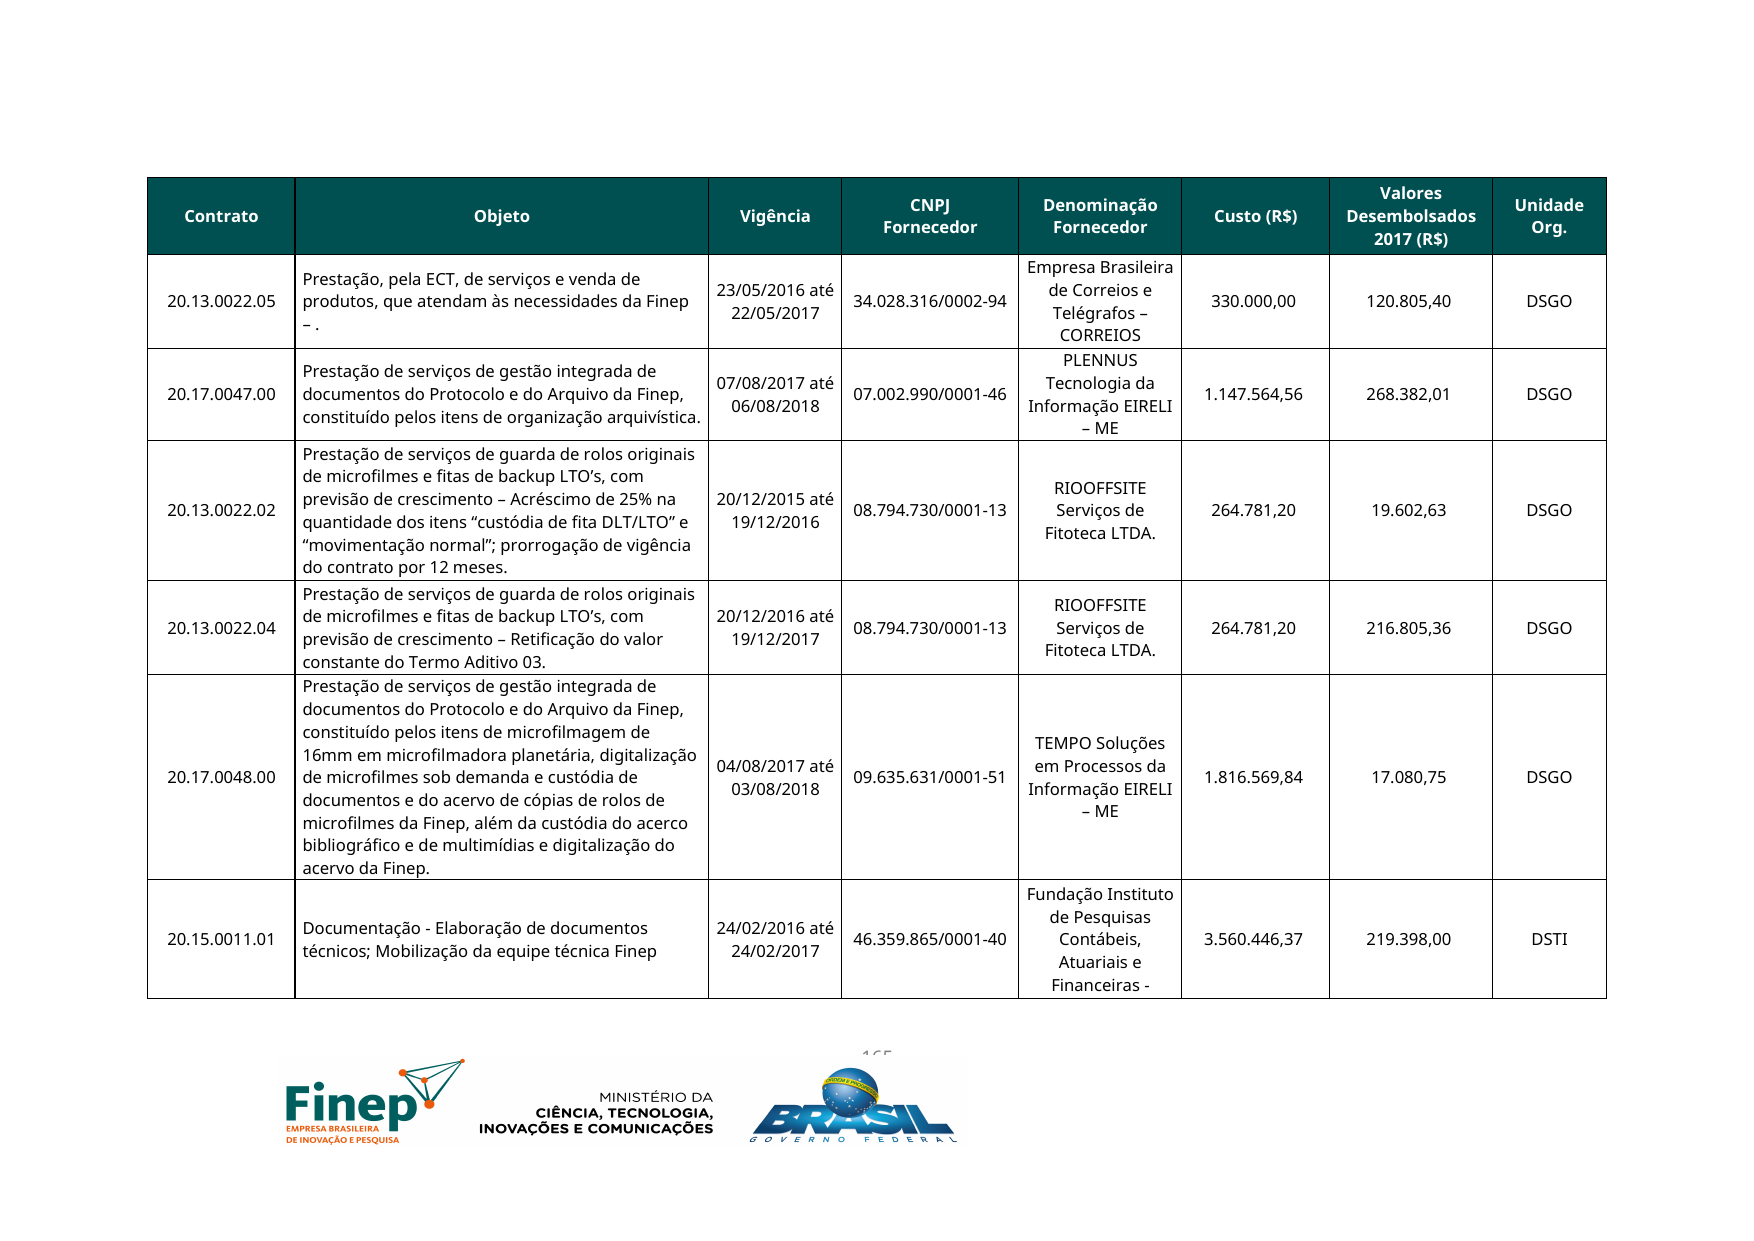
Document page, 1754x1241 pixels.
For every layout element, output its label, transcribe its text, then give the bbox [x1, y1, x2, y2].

table_cell 264.781,20 [1182, 441, 1329, 580]
table_cell 3.560.446,37 [1182, 880, 1329, 998]
table_cell 04/08/2017 até 03/08/2018 [709, 675, 841, 879]
table_cell 17.080,75 [1330, 675, 1492, 879]
table_cell Empresa Brasileira de Correios e Telégrafos – CORREIOS [1019, 255, 1181, 348]
table_header Unidade Org. [1493, 178, 1606, 254]
table_cell DSGO [1493, 675, 1606, 879]
table_cell 219.398,00 [1330, 880, 1492, 998]
table_cell Fundação Instituto de Pesquisas Contábeis, Atuariais e Financeiras [1019, 880, 1181, 998]
table_cell TEMPO Soluções em Processos da Informação EIRELI – ME [1019, 675, 1181, 879]
table_cell Prestação de serviços de gestão integrada de documentos do Protocolo e do Arquivo da Finep, constituído pelos itens de microfilmagem de 16mm em microfilmadora planetária, digitalização de microfilmes sob demanda e custódia de documentos e do acervo de cópias de rolos de microfilmes da Finep, além da custódia do acerco bibliográfico e de multimídias e digitalização do acervo da Finep. [296, 675, 708, 879]
table_cell RIOOFFSITE Serviços de Fitoteca LTDA. [1019, 581, 1181, 674]
table_header Vigência [709, 178, 841, 254]
table_header CNPJ Fornecedor [842, 178, 1018, 254]
table_cell 24/02/2016 até 24/02/2017 [709, 880, 841, 998]
table_header Custo (R$) [1182, 178, 1329, 254]
table_cell 19.602,63 [1330, 441, 1492, 580]
table_cell 216.805,36 [1330, 581, 1492, 674]
table_cell DSGO [1493, 441, 1606, 580]
table_cell DSGO [1493, 349, 1606, 439]
table_cell 46.359.865/0001-40 [842, 880, 1018, 998]
table_cell 264.781,20 [1182, 581, 1329, 674]
table_cell DSGO [1493, 581, 1606, 674]
table_cell 07/08/2017 até 06/08/2018 [709, 349, 841, 439]
table_cell 20.13.0022.05 [148, 255, 294, 348]
table_cell DSGO [1493, 255, 1606, 348]
table_cell 20.13.0022.04 [148, 581, 294, 674]
table_header Objeto [296, 178, 708, 254]
table_cell Prestação de serviços de guarda de rolos originais de microfilmes e fitas de backup LTO’s, com previsão de crescimento – Retificação do valor constante do Termo Aditivo 03. [296, 581, 708, 674]
table_cell Prestação, pela ECT, de serviços e venda de produtos, que atendam às necessidades da Finep – . [296, 255, 708, 348]
table_cell 120.805,40 [1330, 255, 1492, 348]
table_cell 20.17.0047.00 [148, 349, 294, 439]
table_cell Prestação de serviços de guarda de rolos originais de microfilmes e fitas de backup LTO’s, com previsão de crescimento – Acréscimo de 25% na quantidade dos itens “custódia de fita DLT/LTO” e “movimentação normal”; prorrogação de vigência do contrato por 12 meses. [296, 441, 708, 580]
table_cell 08.794.730/0001-13 [842, 581, 1018, 674]
table_cell 34.028.316/0002-94 [842, 255, 1018, 348]
table_cell 20.15.0011.01 [148, 880, 294, 998]
table_cell Documentação - Elaboração de documentos técnicos; Mobilização da equipe técnica Finep [296, 880, 708, 998]
table_cell 20/12/2015 até 19/12/2016 [709, 441, 841, 580]
table_cell PLENNUS Tecnologia da Informação EIRELI – ME [1019, 349, 1181, 439]
table_cell 20/12/2016 até 19/12/2017 [709, 581, 841, 674]
table_cell 07.002.990/0001-46 [842, 349, 1018, 439]
table_cell 20.17.0048.00 [148, 675, 294, 879]
table_cell 08.794.730/0001-13 [842, 441, 1018, 580]
table_cell RIOOFFSITE Serviços de Fitoteca LTDA. [1019, 441, 1181, 580]
table_cell Prestação de serviços de gestão integrada de documentos do Protocolo e do Arquivo da Finep, constituído pelos itens de organização arquivística. [296, 349, 708, 439]
table_header Valores Desembolsados 2017 (R$) [1330, 178, 1492, 254]
table_cell 23/05/2016 até 22/05/2017 [709, 255, 841, 348]
table_header Denominação Fornecedor [1019, 178, 1181, 254]
table_cell 268.382,01 [1330, 349, 1492, 439]
table_cell DSTI [1493, 880, 1606, 998]
table_cell 09.635.631/0001-51 [842, 675, 1018, 879]
table_cell 330.000,00 [1182, 255, 1329, 348]
table_cell 20.13.0022.02 [148, 441, 294, 580]
table_header Contrato [148, 178, 294, 254]
table_cell 1.147.564,56 [1182, 349, 1329, 439]
table_cell 1.816.569,84 [1182, 675, 1329, 879]
